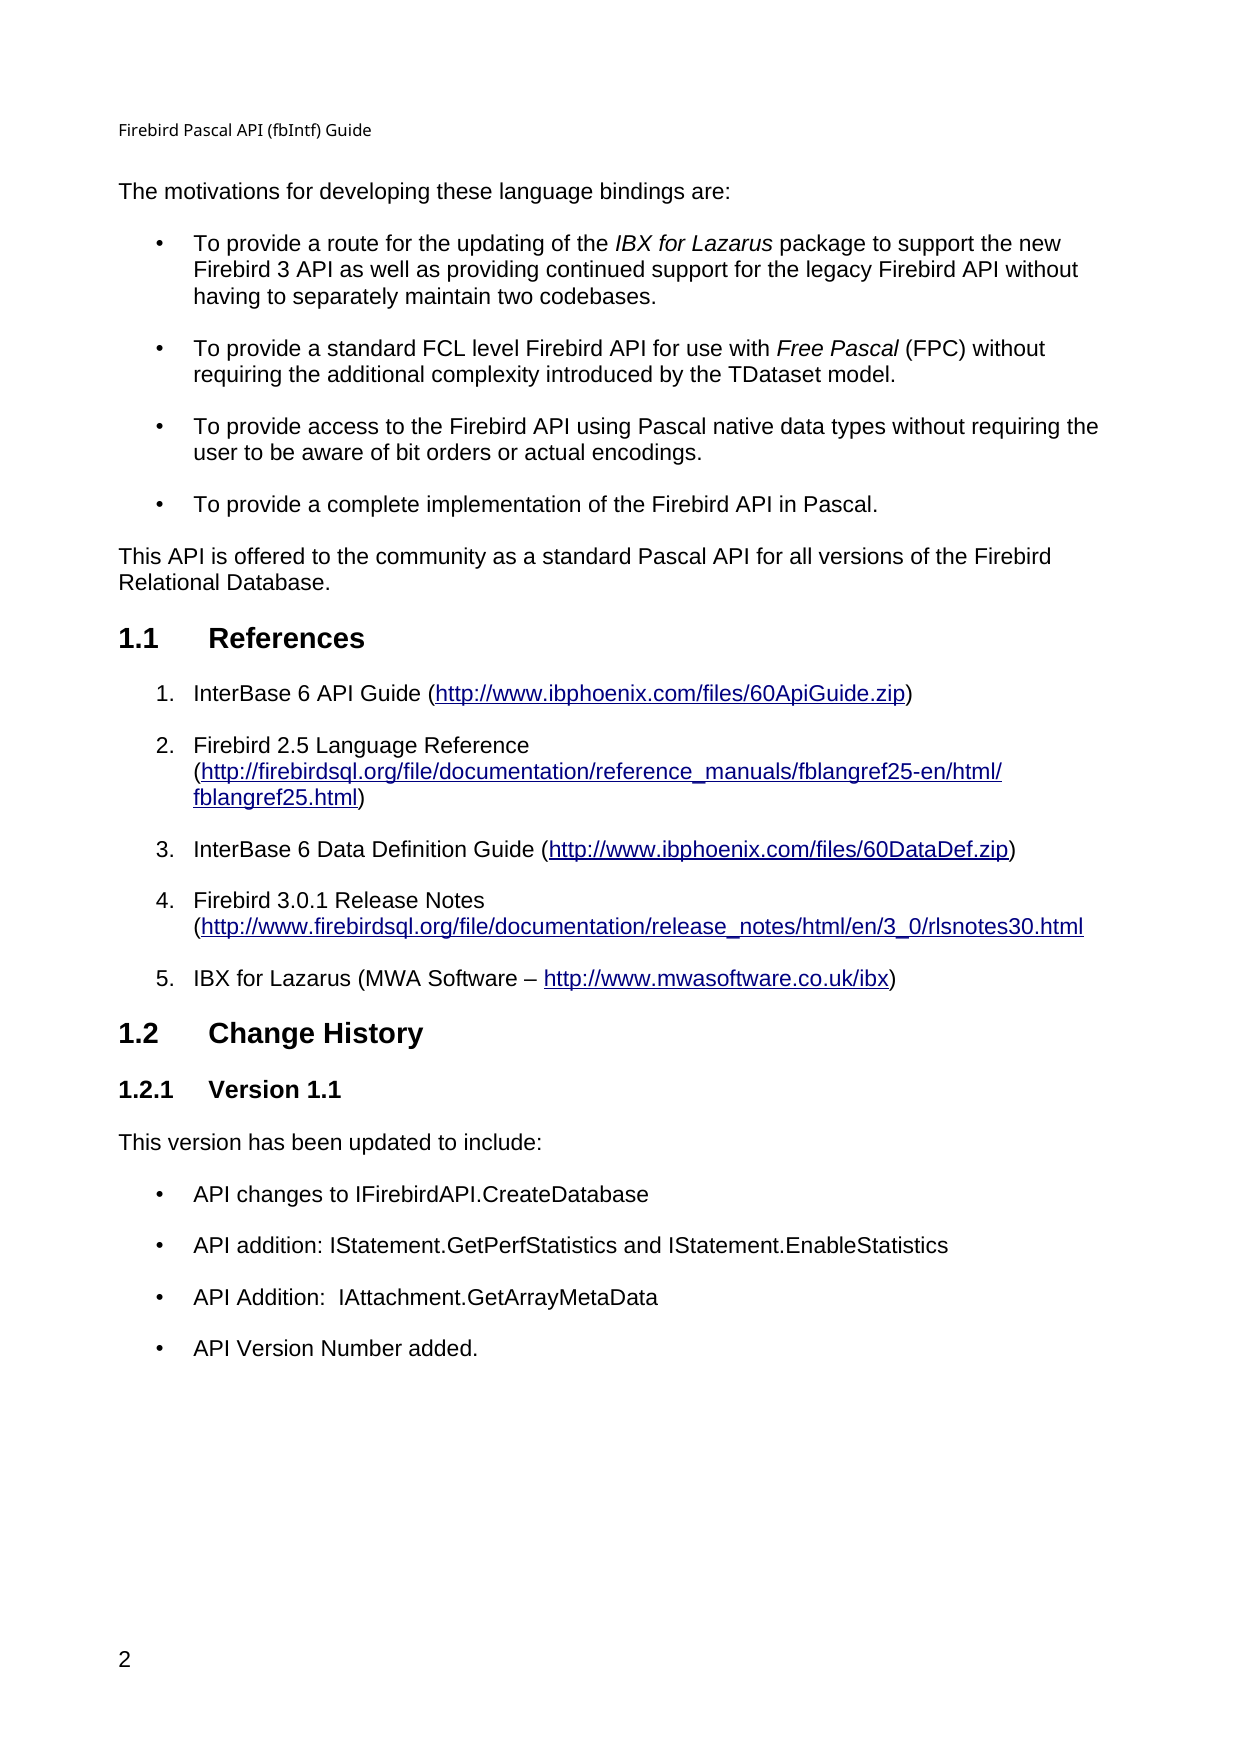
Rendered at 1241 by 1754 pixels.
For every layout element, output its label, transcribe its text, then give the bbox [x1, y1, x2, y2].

subtitle References [118, 621, 1122, 655]
list API changes to IFirebirdAPI.CreateDatabase [156, 1181, 1122, 1207]
text This version has been updated to include: [118, 1129, 1122, 1156]
list To provide access to the Firebird API using Pascal native data types without requiring the user to be aware of bit orders or actual encodings. [156, 413, 1122, 466]
list To provide a standard FCL level Firebird API for use with Free Pascal (FPC) without requiring the additional complexity introduced by the TDataset model. [156, 334, 1122, 387]
list API Version Number added. [156, 1335, 1122, 1361]
subtitle Version 1.1 [118, 1075, 1122, 1104]
list To provide a route for the updating of the IBX for Lazarus package to support the new Firebird 3 API as well as providing continued support for the legacy Firebird API without having to separately maintain two codebases. [156, 230, 1122, 309]
subtitle Change History [118, 1016, 1122, 1049]
text This API is offered to the community as a standard Pascal API for all versions of the Firebird Relational Database. [118, 543, 1122, 596]
list InterBase 6 Data Definition Guide (http://www.ibphoenix.com/files/60DataDef.zip) [156, 836, 1122, 862]
text The motivations for developing these language bindings are: [118, 178, 1122, 204]
list API Addition: IAttachment.GetArrayMetaData [156, 1283, 1122, 1310]
list Firebird 3.0.1 Release Notes (http://www.firebirdsql.org/file/documentation/release_notes/html/en/3_0/rlsnotes30.html [156, 887, 1122, 940]
list Firebird 2.5 Language Reference (http://firebirdsql.org/file/documentation/reference_manuals/fblangref25-en/html/fblangref25.html) [156, 732, 1122, 811]
list API addition: IStatement.GetPerfStatistics and IStatement.EnableStatistics [156, 1232, 1122, 1258]
list IBX for Lazarus (MWA Software – http://www.mwasoftware.co.uk/ibx) [156, 965, 1122, 991]
list InterBase 6 API Guide (http://www.ibphoenix.com/files/60ApiGuide.zip) [156, 680, 1122, 707]
list To provide a complete implementation of the Firebird API in Pascal. [156, 491, 1122, 517]
